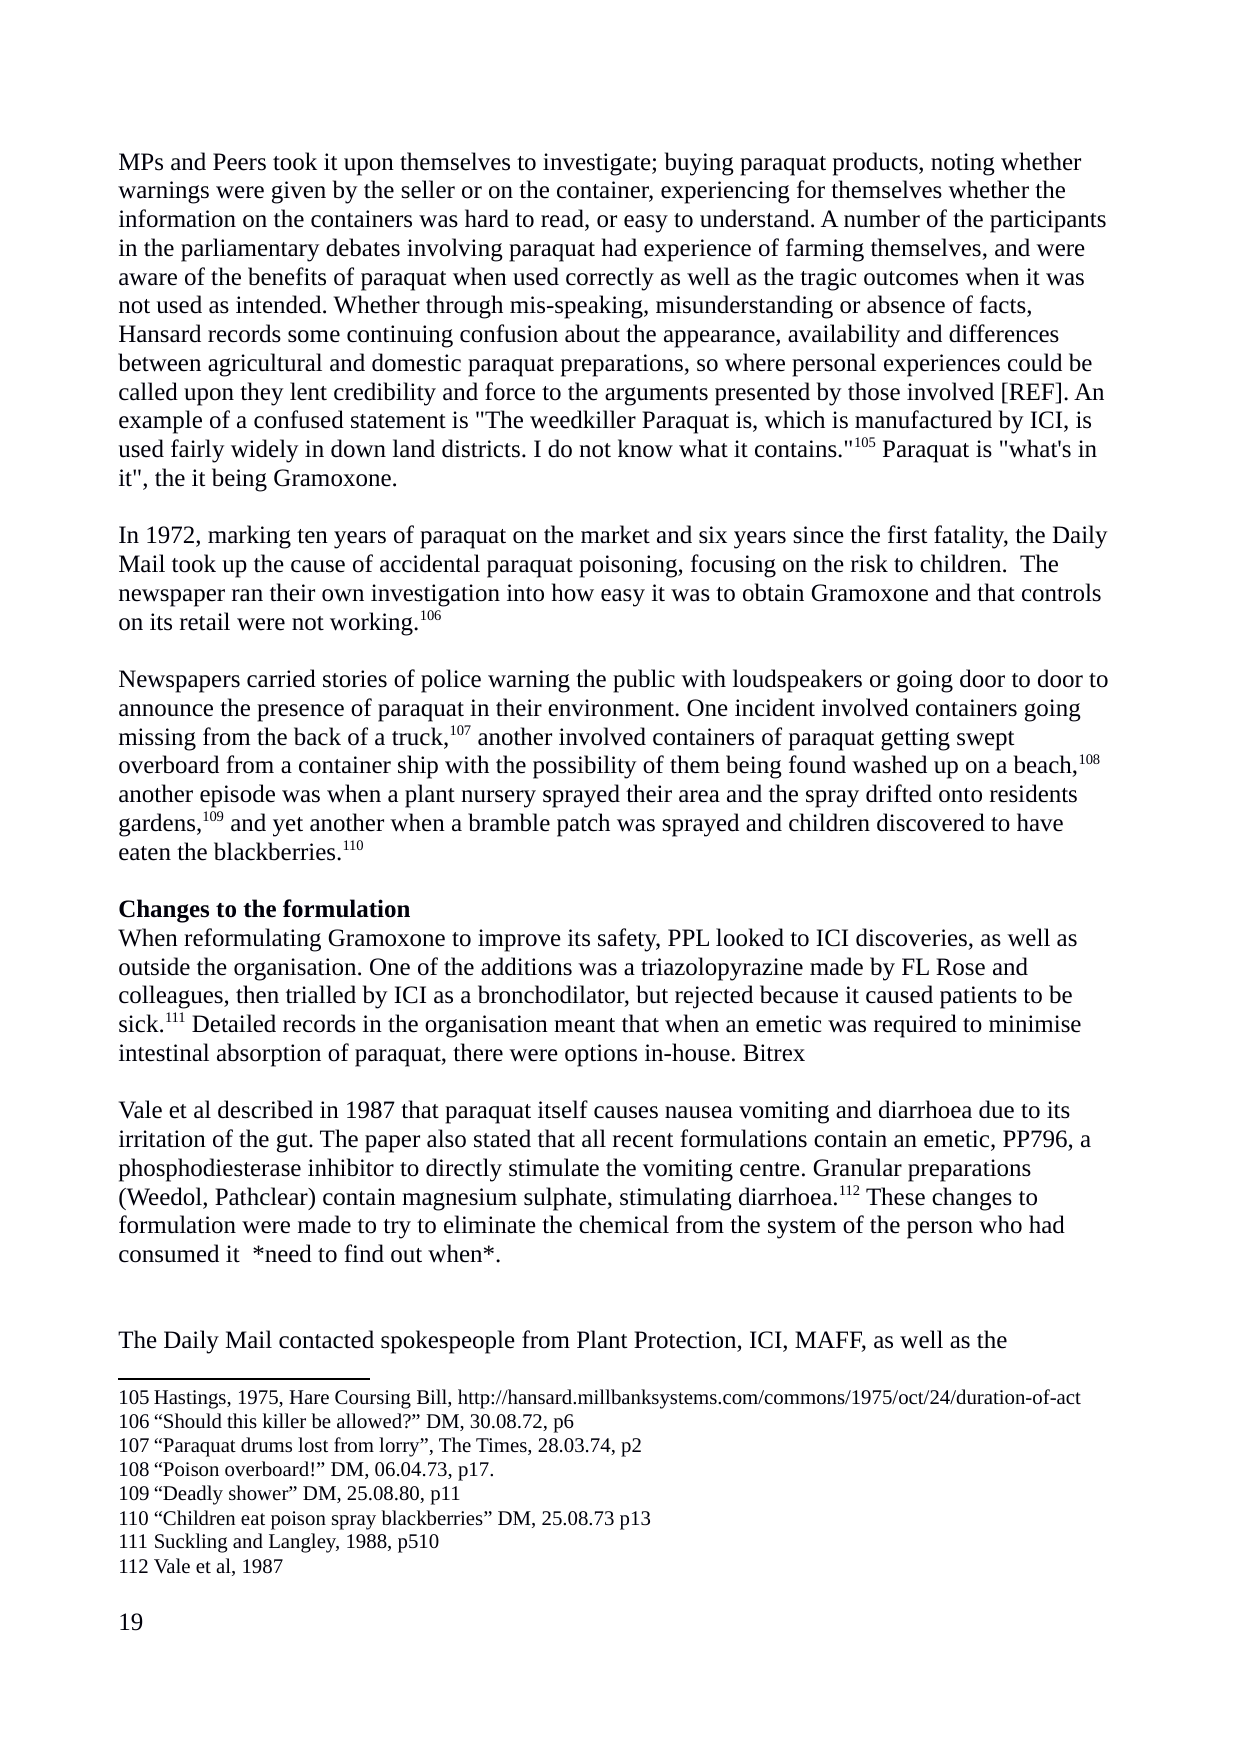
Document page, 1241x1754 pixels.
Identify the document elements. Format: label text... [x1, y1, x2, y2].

text “Deadly shower” DM, 25.08.80, p11 [118, 1481, 1122, 1505]
text Changes to the formulation [118, 894, 1122, 923]
text In 1972, marking ten years of paraquat on the market and six years since the first fatality, the Daily Mail took up the cause of accidental paraquat poisoning, focusing on the risk to children. The newspaper ran their own investigation into how easy it was to obtain Gramoxone and that controls on its retail were not working. [118, 521, 1122, 636]
text Vale et al described in 1987 that paraquat itself causes nausea vomiting and diarrhoea due to its irritation of the gut. The paper also stated that all recent formulations contain an emetic, PP796, a phosphodiesterase inhibitor to directly stimulate the vomiting centre. Granular preparations (Weedol, Pathclear) contain magnesium sulphate, stimulating diarrhoea. These changes to formulation were made to try to eliminate the chemical from the system of the person who had consumed it *need to find out when*. [118, 1096, 1122, 1268]
text “Paraquat drums lost from lorry”, The Times, 28.03.74, p2 [118, 1433, 1122, 1457]
text Suckling and Langley, 1988, p510 [118, 1529, 1122, 1553]
text When reformulating Gramoxone to improve its safety, PPL looked to ICI discoveries, as well as outside the organisation. One of the additions was a triazolopyrazine made by FL Rose and colleagues, then trialled by ICI as a bronchodilator, but rejected because it caused patients to be sick. Detailed records in the organisation meant that when an emetic was required to minimise intestinal absorption of paraquat, there were options in-house. Bitrex [118, 923, 1122, 1067]
text Vale et al, 1987 [118, 1553, 1122, 1578]
text Hastings, 1975, Hare Coursing Bill, http://hansard.millbanksystems.com/commons/1975/oct/24/duration-of-act [118, 1385, 1122, 1409]
text “Should this killer be allowed?” DM, 30.08.72, p6 [118, 1409, 1122, 1433]
text “Children eat poison spray blackberries” DM, 25.08.73 p13 [118, 1505, 1122, 1529]
text MPs and Peers took it upon themselves to investigate; buying paraquat products, noting whether warnings were given by the seller or on the container, experiencing for themselves whether the information on the containers was hard to read, or easy to understand. A number of the participants in the parliamentary debates involving paraquat had experience of farming themselves, and were aware of the benefits of paraquat when used correctly as well as the tragic outcomes when it was not used as intended. Whether through mis-speaking, misunderstanding or absence of facts, Hansard records some continuing confusion about the appearance, availability and differences between agricultural and domestic paraquat preparations, so where personal experiences could be called upon they lent credibility and force to the arguments presented by those involved [REF]. An example of a confused statement is "The weedkiller Paraquat is, which is manufactured by ICI, is used fairly widely in down land districts. I do not know what it contains." Paraquat is "what's in it", the it being Gramoxone. [118, 147, 1122, 492]
text “Poison overboard!” DM, 06.04.73, p17. [118, 1457, 1122, 1481]
text The Daily Mail contacted spokespeople from Plant Protection, ICI, MAFF, as well as the [118, 1326, 1122, 1354]
text Newspapers carried stories of police warning the public with loudspeakers or going door to door to announce the presence of paraquat in their environment. One incident involved containers going missing from the back of a truck, another involved containers of paraquat getting swept overboard from a container ship with the possibility of them being found washed up on a beach, another episode was when a plant nursery sprayed their area and the spray drifted onto residents gardens, and yet another when a bramble patch was sprayed and children discovered to have eaten the blackberries. [118, 664, 1122, 866]
